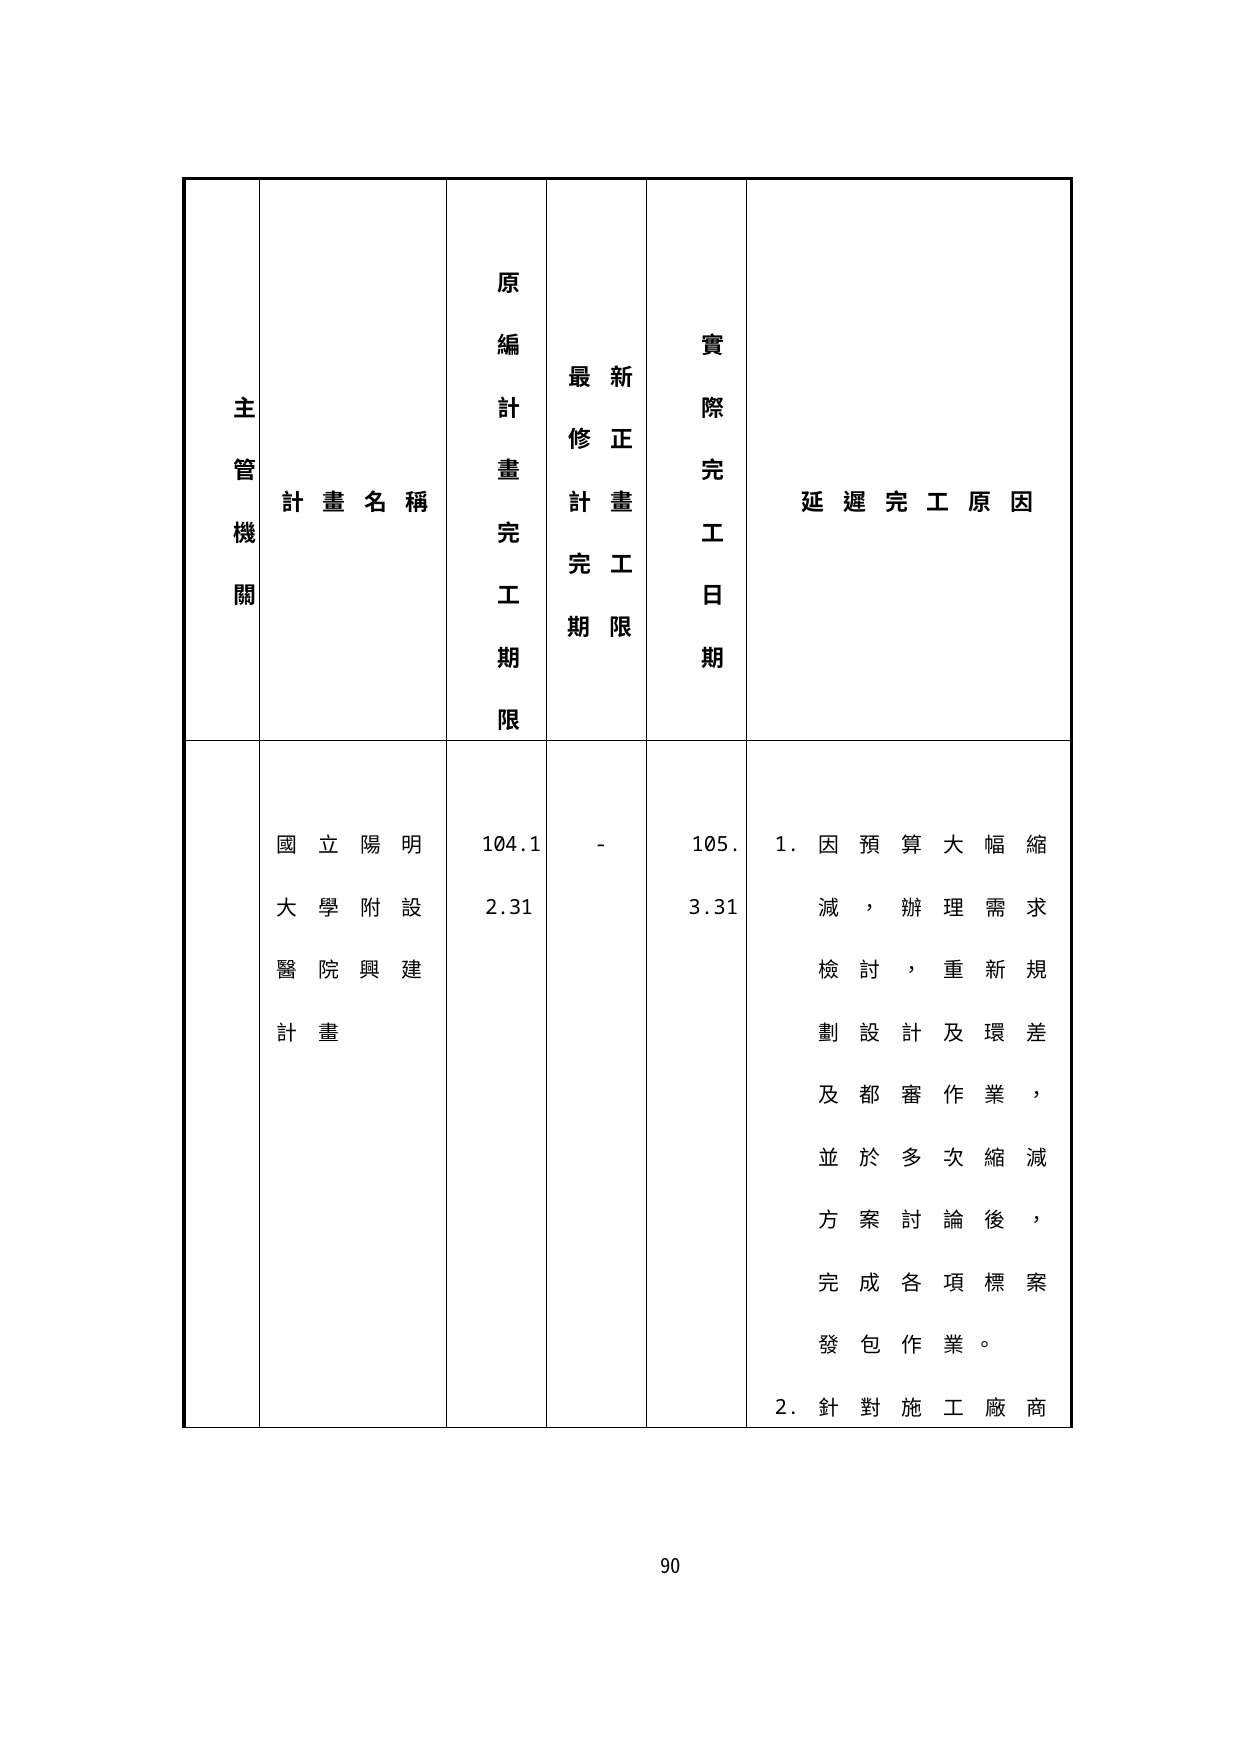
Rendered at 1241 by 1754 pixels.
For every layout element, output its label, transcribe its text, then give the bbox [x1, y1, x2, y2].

table_cell [186, 741, 259, 1427]
table_cell 國立陽明大學附設醫院興建計畫 [260, 741, 446, 1427]
table_cell - [547, 741, 646, 1427]
table_header 延遲完工原因 [747, 180, 1070, 740]
table_header 實際完工日期 [647, 180, 746, 740]
table_cell 104.12.31 [447, 741, 546, 1427]
table_cell 105.3.31 [647, 741, 746, 1427]
table_cell 1.因預算大幅縮減，辦理需求檢討，重新規劃設計及環差及都審作業，並於多次縮減方案討論後，完成各項標案發包作業。 2.針對施工廠商 [747, 741, 1070, 1427]
table_header 主管 機關 [186, 180, 259, 740]
table_header 最新修正計畫完工期限 [547, 180, 646, 740]
table_header 計畫名稱 [260, 180, 446, 740]
table_header 原編計畫完工期限 [447, 180, 546, 740]
